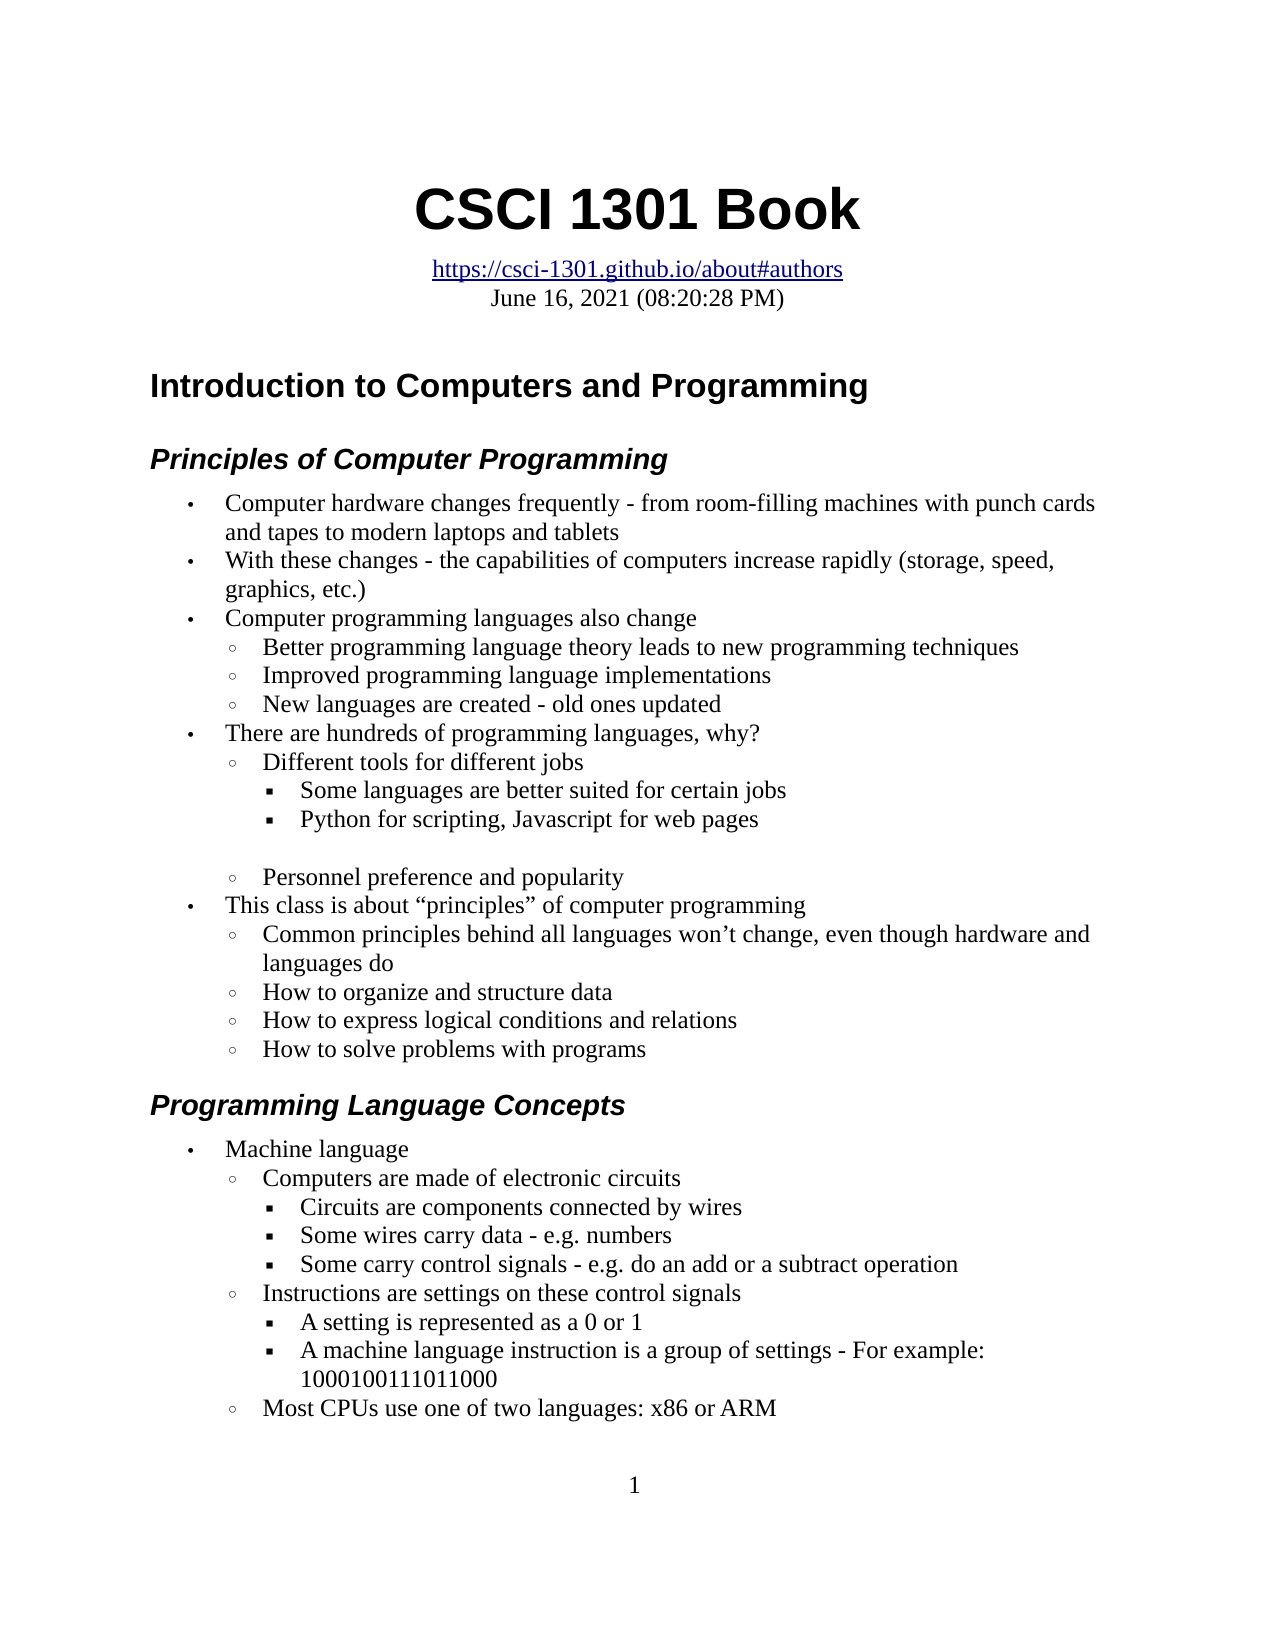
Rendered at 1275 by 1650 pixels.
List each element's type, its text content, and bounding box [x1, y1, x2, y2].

list Different tools for different jobs [225, 747, 1125, 776]
list A machine language instruction is a group of settings - For example: 1000100111011000 [262, 1335, 1125, 1393]
text June 16, 2021 (08:20:28 PM) [150, 283, 1125, 312]
list Common principles behind all languages won’t change, even though hardware and languages do [225, 919, 1125, 977]
list Some wires carry data - e.g. numbers [262, 1220, 1125, 1249]
text https://csci-1301.github.io/about#authors [150, 254, 1125, 283]
list Better programming language theory leads to new programming techniques [225, 632, 1125, 661]
list With these changes - the capabilities of computers increase rapidly (storage, speed, graphics, etc.) [187, 546, 1125, 603]
list Personnel preference and popularity [225, 862, 1125, 891]
list A setting is represented as a 0 or 1 [262, 1307, 1125, 1335]
list How to express logical conditions and relations [225, 1006, 1125, 1034]
list There are hundreds of programming languages, why? [187, 718, 1125, 747]
list How to organize and structure data [225, 977, 1125, 1006]
list Improved programming language implementations [225, 661, 1125, 689]
list Computer programming languages also change [187, 603, 1125, 632]
list Computers are made of electronic circuits [225, 1163, 1125, 1192]
list Some languages are better suited for certain jobs [262, 776, 1125, 804]
list Most CPUs use one of two languages: x86 or ARM [225, 1393, 1125, 1422]
list How to solve problems with programs [225, 1034, 1125, 1063]
list Some carry control signals - e.g. do an add or a subtract operation [262, 1249, 1125, 1278]
list This class is about “principles” of computer programming [187, 891, 1125, 919]
title CSCI 1301 Book [150, 175, 1125, 242]
subtitle Principles of Computer Programming [150, 442, 1125, 476]
list Circuits are components connected by wires [262, 1192, 1125, 1220]
list New languages are created - old ones updated [225, 689, 1125, 718]
list Instructions are settings on these control signals [225, 1278, 1125, 1307]
list Machine language [187, 1134, 1125, 1163]
subtitle Programming Language Concepts [150, 1088, 1125, 1122]
list Computer hardware changes frequently - from room-filling machines with punch cards and tapes to modern laptops and tablets [187, 488, 1125, 546]
subtitle Introduction to Computers and Programming [150, 366, 1125, 404]
list Python for scripting, Javascript for web pages [262, 804, 1125, 862]
